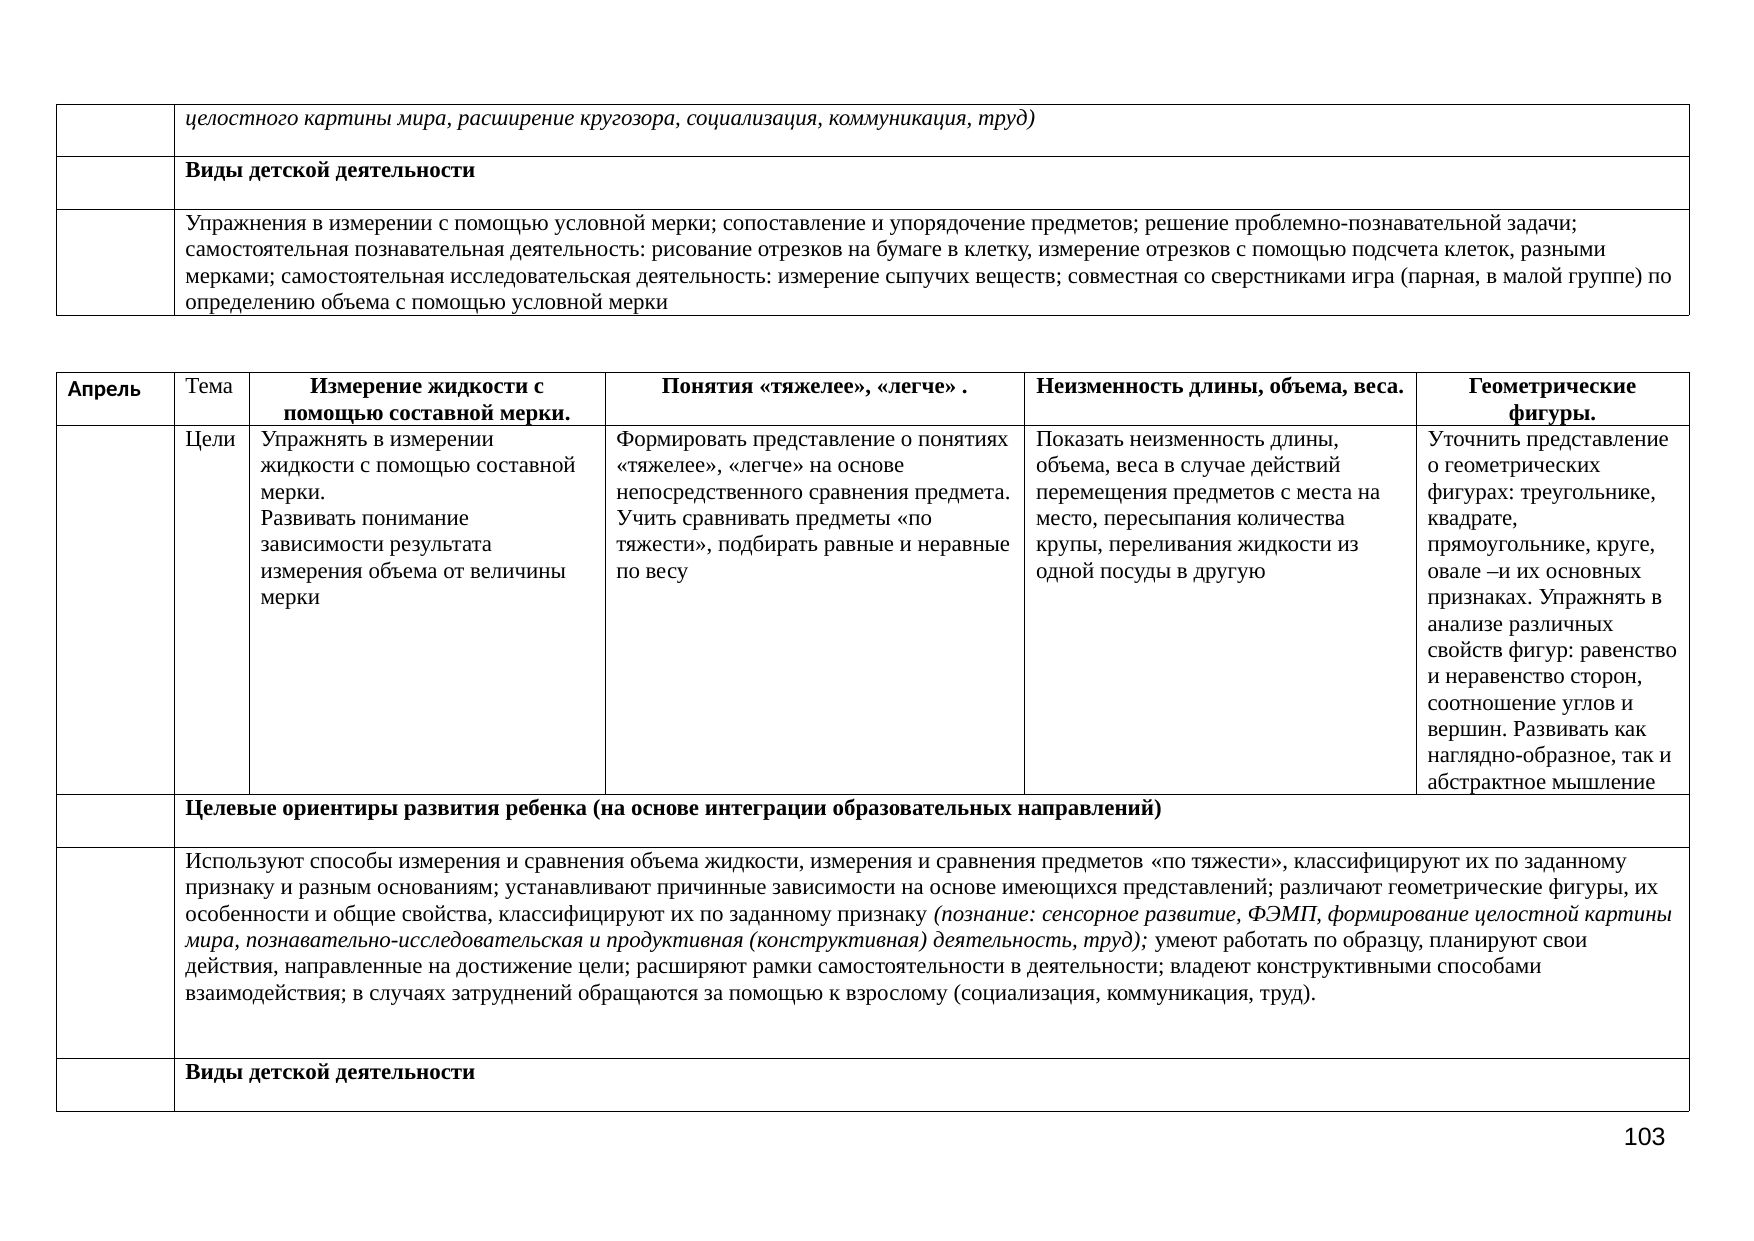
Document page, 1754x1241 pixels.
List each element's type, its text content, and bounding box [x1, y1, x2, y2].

table_header Апрель [57, 373, 174, 425]
table_cell целостного картины мира, расширение кругозора, социализация, коммуникация, труд) [175, 105, 1689, 156]
table_cell [57, 157, 174, 209]
table_cell [57, 426, 174, 794]
table_cell Упражнения в измерении с помощью условной мерки; сопоставление и упорядочение предметов; решение проблемно-познавательной задачи; самостоятельная познавательная деятельность: рисование отрезков на бумаге в клетку, измерение отрезков с помощью подсчета клеток, разными мерками; самостоятельная исследовательская деятельность: измерение сыпучих веществ; совместная со сверстниками игра (парная, в малой группе) по определению объема с помощью условной мерки [175, 210, 1689, 314]
table_cell Виды детской деятельности [175, 157, 1689, 209]
table_header Измерение жидкости с помощью составной мерки. [250, 373, 605, 425]
table_cell [57, 210, 174, 314]
table_cell Формировать представление о понятиях «тяжелее», «легче» на основе непосредственного сравнения предмета. Учить сравнивать предметы «по тяжести», подбирать равные и неравные по весу [606, 426, 1024, 794]
table_cell [57, 1059, 174, 1111]
table_cell Упражнять в измерении жидкости с помощью составной мерки. Развивать понимание зависимости результата измерения объема от величины мерки [250, 426, 605, 794]
table_header Понятия «тяжелее», «легче» . [606, 373, 1024, 425]
table_header Геометрические фигуры. [1417, 373, 1689, 425]
table_cell [57, 795, 174, 847]
table_cell [57, 105, 174, 156]
table_cell [57, 848, 174, 1058]
table_cell Виды детской деятельности [175, 1059, 1689, 1111]
table_cell Уточнить представление о геометрических фигурах: треугольнике, квадрате, прямоугольнике, круге, овале –и их основных признаках. Упражнять в анализе различных свойств фигур: равенство и неравенство сторон, соотношение углов и вершин. Развивать как наглядно-образное, так и абстрактное мышление [1417, 426, 1689, 794]
table_header Неизменность длины, объема, веса. [1025, 373, 1416, 425]
table_header Тема [175, 373, 249, 425]
table_cell Показать неизменность длины, объема, веса в случае действий перемещения предметов с места на место, пересыпания количества крупы, переливания жидкости из одной посуды в другую [1025, 426, 1416, 794]
table_cell Цели [175, 426, 249, 794]
table_cell Целевые ориентиры развития ребенка (на основе интеграции образовательных направлений) [175, 795, 1689, 847]
table_cell Используют способы измерения и сравнения объема жидкости, измерения и сравнения предметов «по тяжести», классифицируют их по заданному признаку и разным основаниям; устанавливают причинные зависимости на основе имеющихся представлений; различают геометрические фигуры, их особенности и общие свойства, классифицируют их по заданному признаку (познание: сенсорное развитие, ФЭМП, формирование целостной картины мира, познавательно-исследовательская и продуктивная (конструктивная) деятельность, труд); умеют работать по образцу, планируют свои действия, направленные на достижение цели; расширяют рамки самостоятельности в деятельности; владеют конструктивными способами взаимодействия; в случаях затруднений обращаются за помощью к взрослому (социализация, коммуникация, труд). [175, 848, 1689, 1058]
